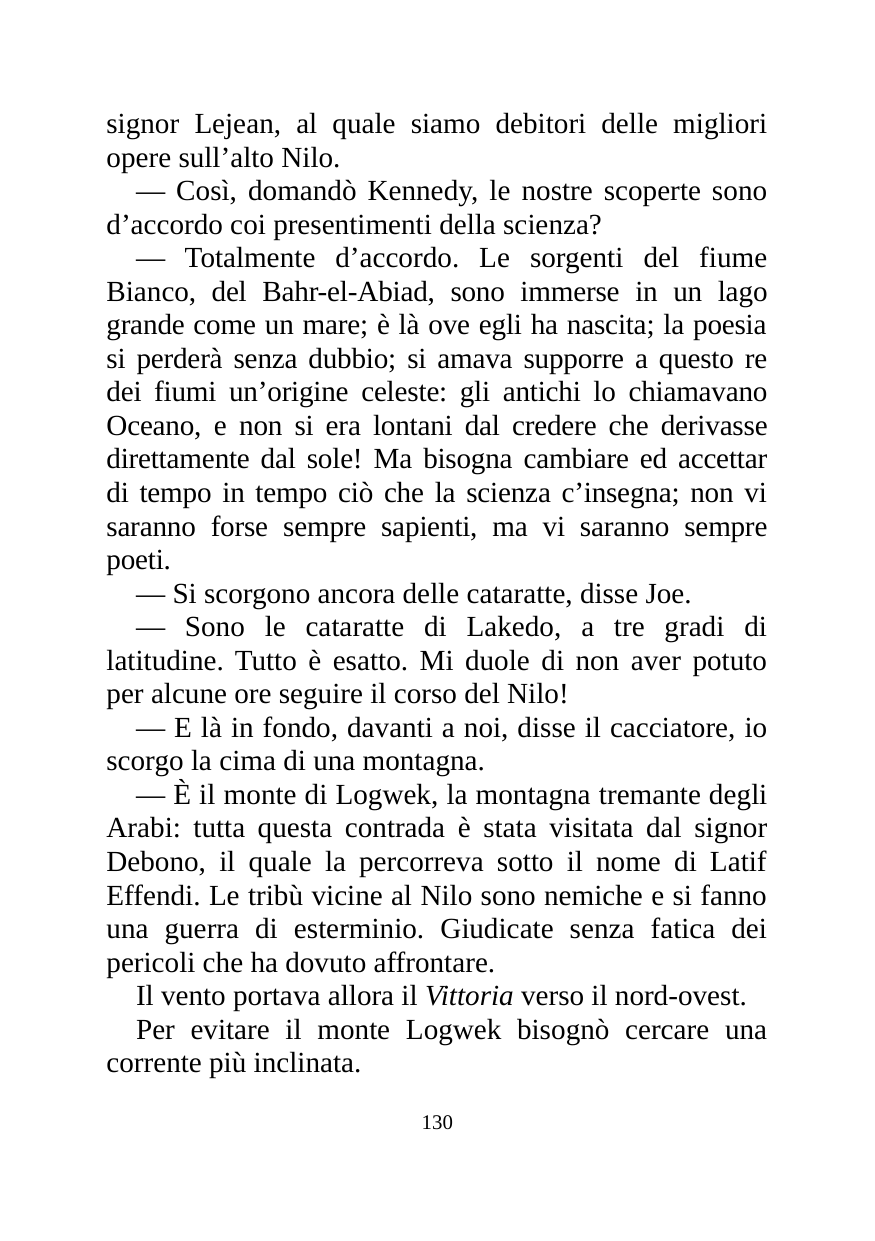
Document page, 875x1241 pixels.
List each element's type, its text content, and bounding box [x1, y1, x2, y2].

text — È il monte di Logwek, la montagna tremante degli Arabi: tutta questa contrada è stata visitata dal signor Debono, il quale la percorreva sotto il nome di Latif Effendi. Le tribù vicine al Nilo sono nemiche e si fanno una guerra di esterminio. Giudicate senza fatica dei pericoli che ha dovuto affrontare. [106, 777, 768, 978]
text Per evitare il monte Logwek bisognò cercare una corrente più inclinata. [106, 1012, 768, 1079]
text signor Lejean, al quale siamo debitori delle migliori opere sull’alto Nilo. [106, 106, 768, 173]
text — Si scorgono ancora delle cataratte, disse Joe. [106, 576, 768, 609]
text — Sono le cataratte di Lakedo, a tre gradi di latitudine. Tutto è esatto. Mi duole di non aver potuto per alcune ore seguire il corso del Nilo! [106, 609, 768, 710]
text Il vento portava allora il Vittoria verso il nord-ovest. [106, 978, 768, 1012]
text — Totalmente d’accordo. Le sorgenti del fiume Bianco, del Bahr-el-Abiad, sono immerse in un lago grande come un mare; è là ove egli ha nascita; la poesia si perderà senza dubbio; si amava supporre a questo re dei fiumi un’origine celeste: gli antichi lo chiamavano Oceano, e non si era lontani dal credere che derivasse direttamente dal sole! Ma bisogna cambiare ed accettar di tempo in tempo ciò che la scienza c’insegna; non vi saranno forse sempre sapienti, ma vi saranno sempre poeti. [106, 240, 768, 576]
text — E là in fondo, davanti a noi, disse il cacciatore, io scorgo la cima di una montagna. [106, 710, 768, 777]
text — Così, domandò Kennedy, le nostre scoperte sono d’accordo coi presentimenti della scienza? [106, 173, 768, 240]
